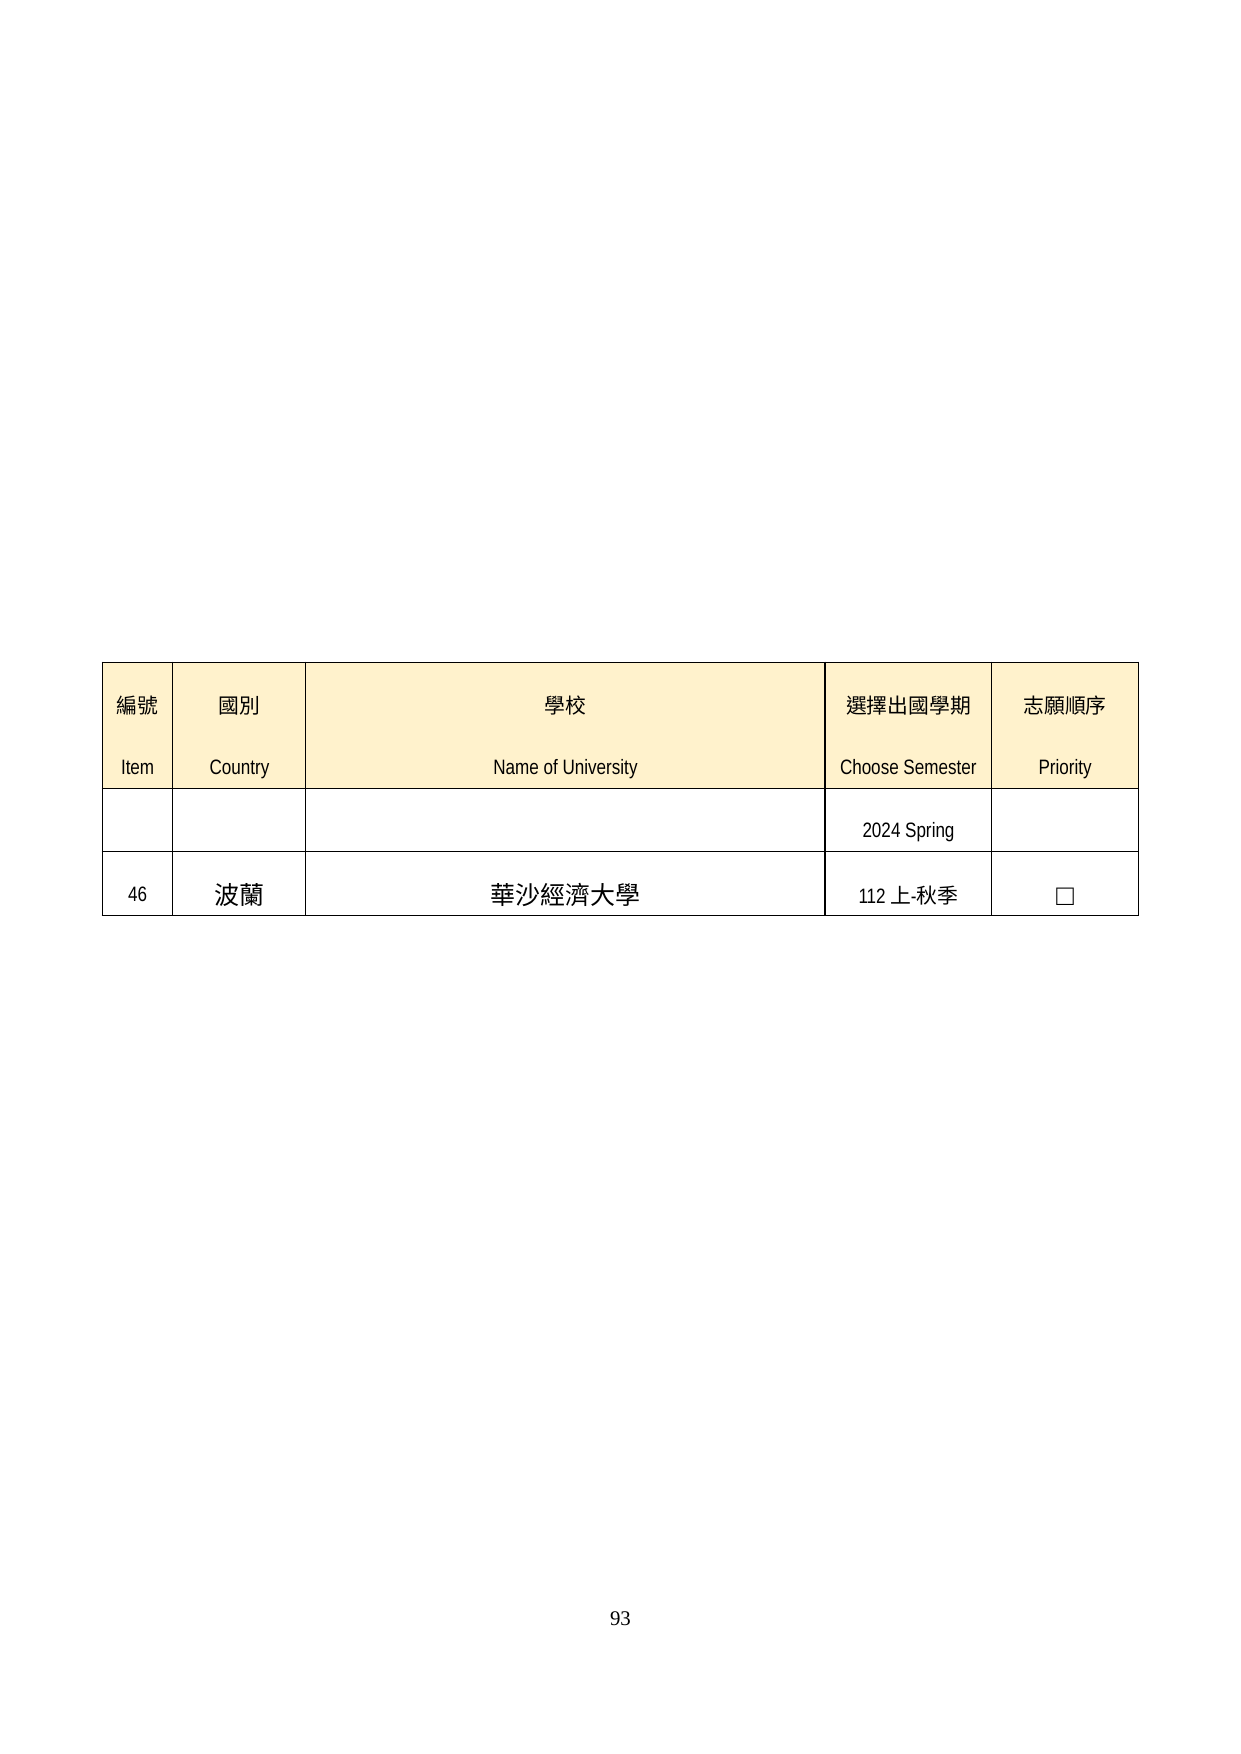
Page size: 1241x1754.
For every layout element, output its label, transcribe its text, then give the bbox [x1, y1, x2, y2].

table_cell □ [992, 852, 1138, 915]
table_header 國別 Country [173, 663, 305, 788]
table_cell 華沙經濟大學 [306, 852, 824, 915]
table_cell 2024 Spring [826, 789, 991, 851]
table_header 編號 Item [103, 663, 172, 788]
table_header 學校 Name of University [306, 663, 824, 788]
table_cell 46 [103, 852, 172, 915]
table_cell 112上-秋季 [826, 852, 991, 915]
table_header 志願順序 Priority [992, 663, 1138, 788]
table_cell [173, 789, 305, 851]
table_cell 波蘭 [173, 852, 305, 915]
table_header 選擇出國學期 Choose Semester [826, 663, 991, 788]
table_cell [306, 789, 824, 851]
table_cell [992, 789, 1138, 851]
table_cell [103, 789, 172, 851]
